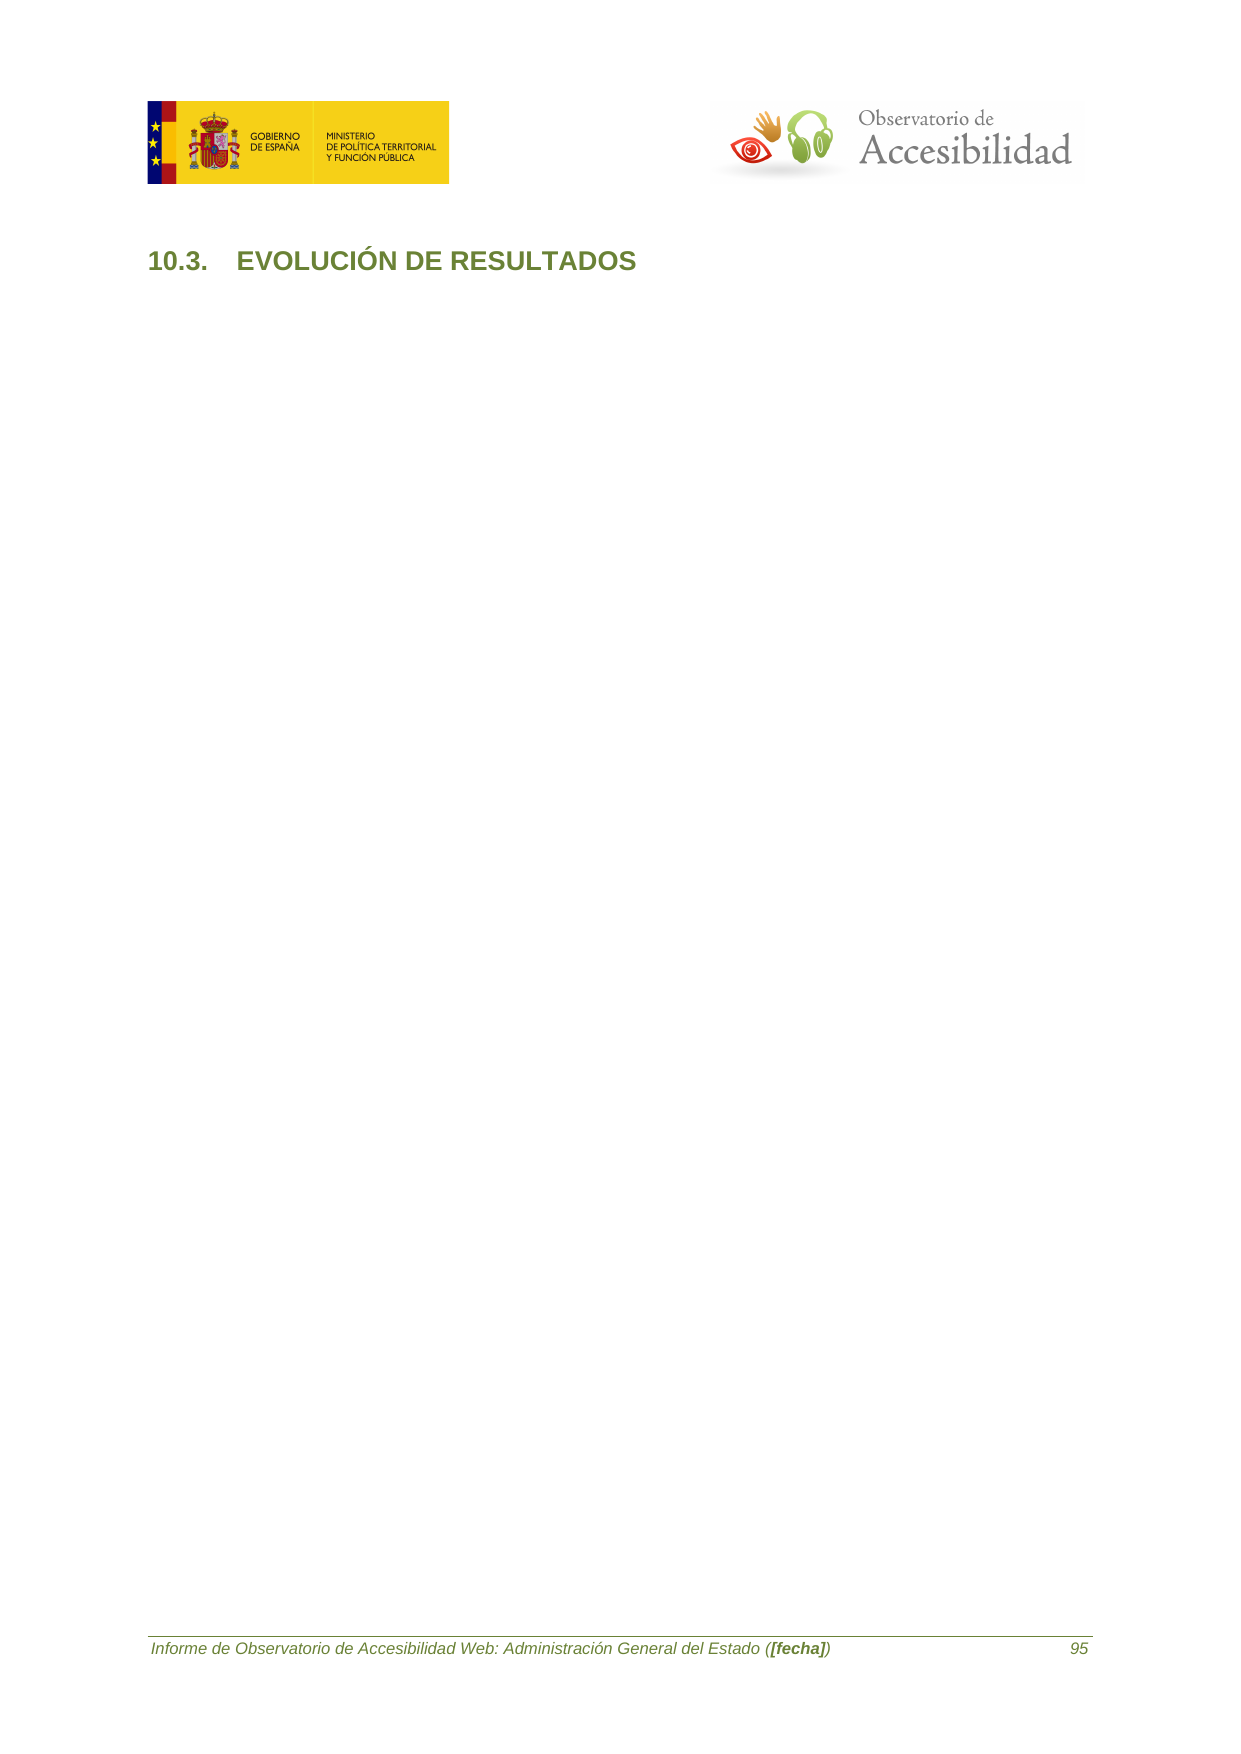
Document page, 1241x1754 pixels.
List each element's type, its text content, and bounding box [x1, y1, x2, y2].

subtitle Evolución de resultados [148, 245, 1092, 276]
picture [710, 101, 1086, 184]
picture [147, 101, 450, 184]
